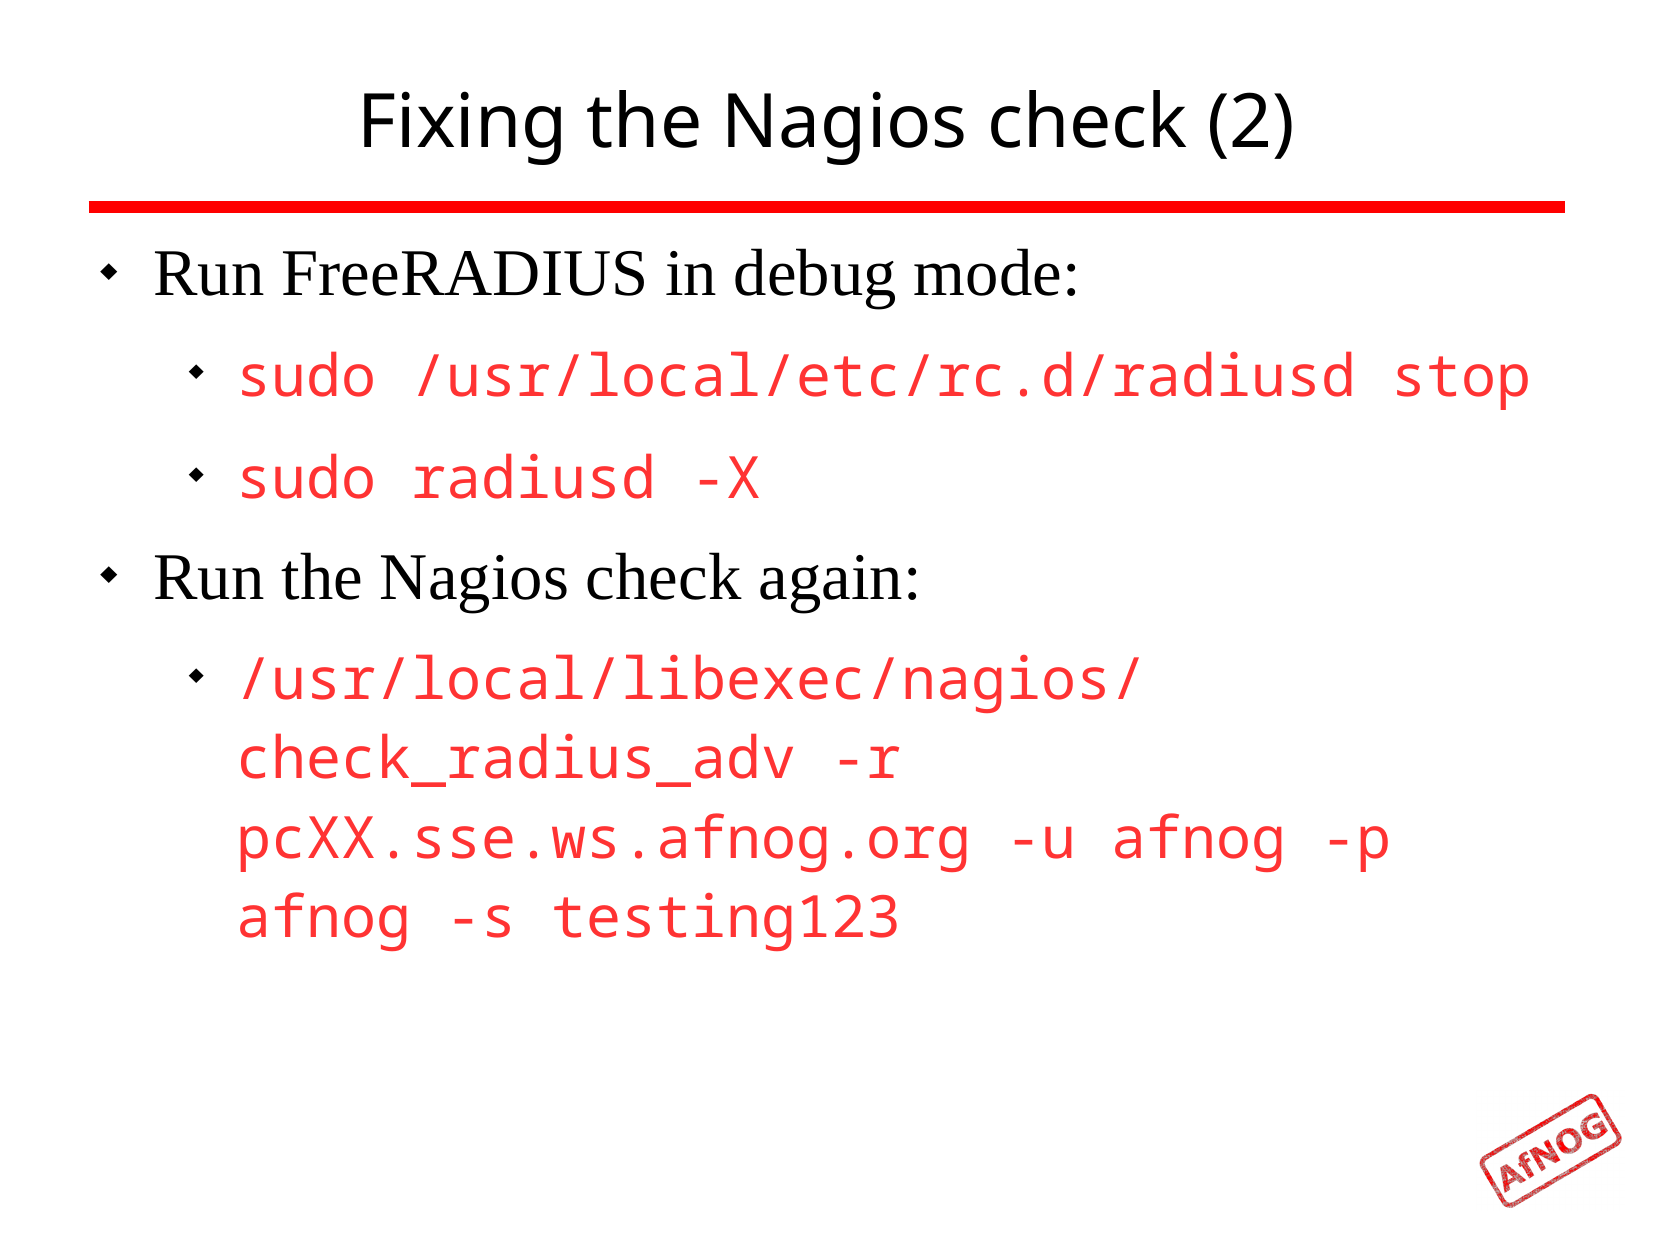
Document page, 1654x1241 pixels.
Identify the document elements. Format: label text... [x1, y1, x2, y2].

title Fixing the Nagios check (2) [82, 29, 1571, 207]
list Run FreeRADIUS in debug mode: sudo /usr/local/etc/rc.d/radiusd stop sudo radiusd -X Run the Nagios check again: /usr/local/libexec/nagios/check_radius_adv -r pcXX.sse.ws.afnog.org -u afnog -p afnog -s testing123 [82, 236, 1571, 1152]
picture [1476, 1090, 1625, 1211]
